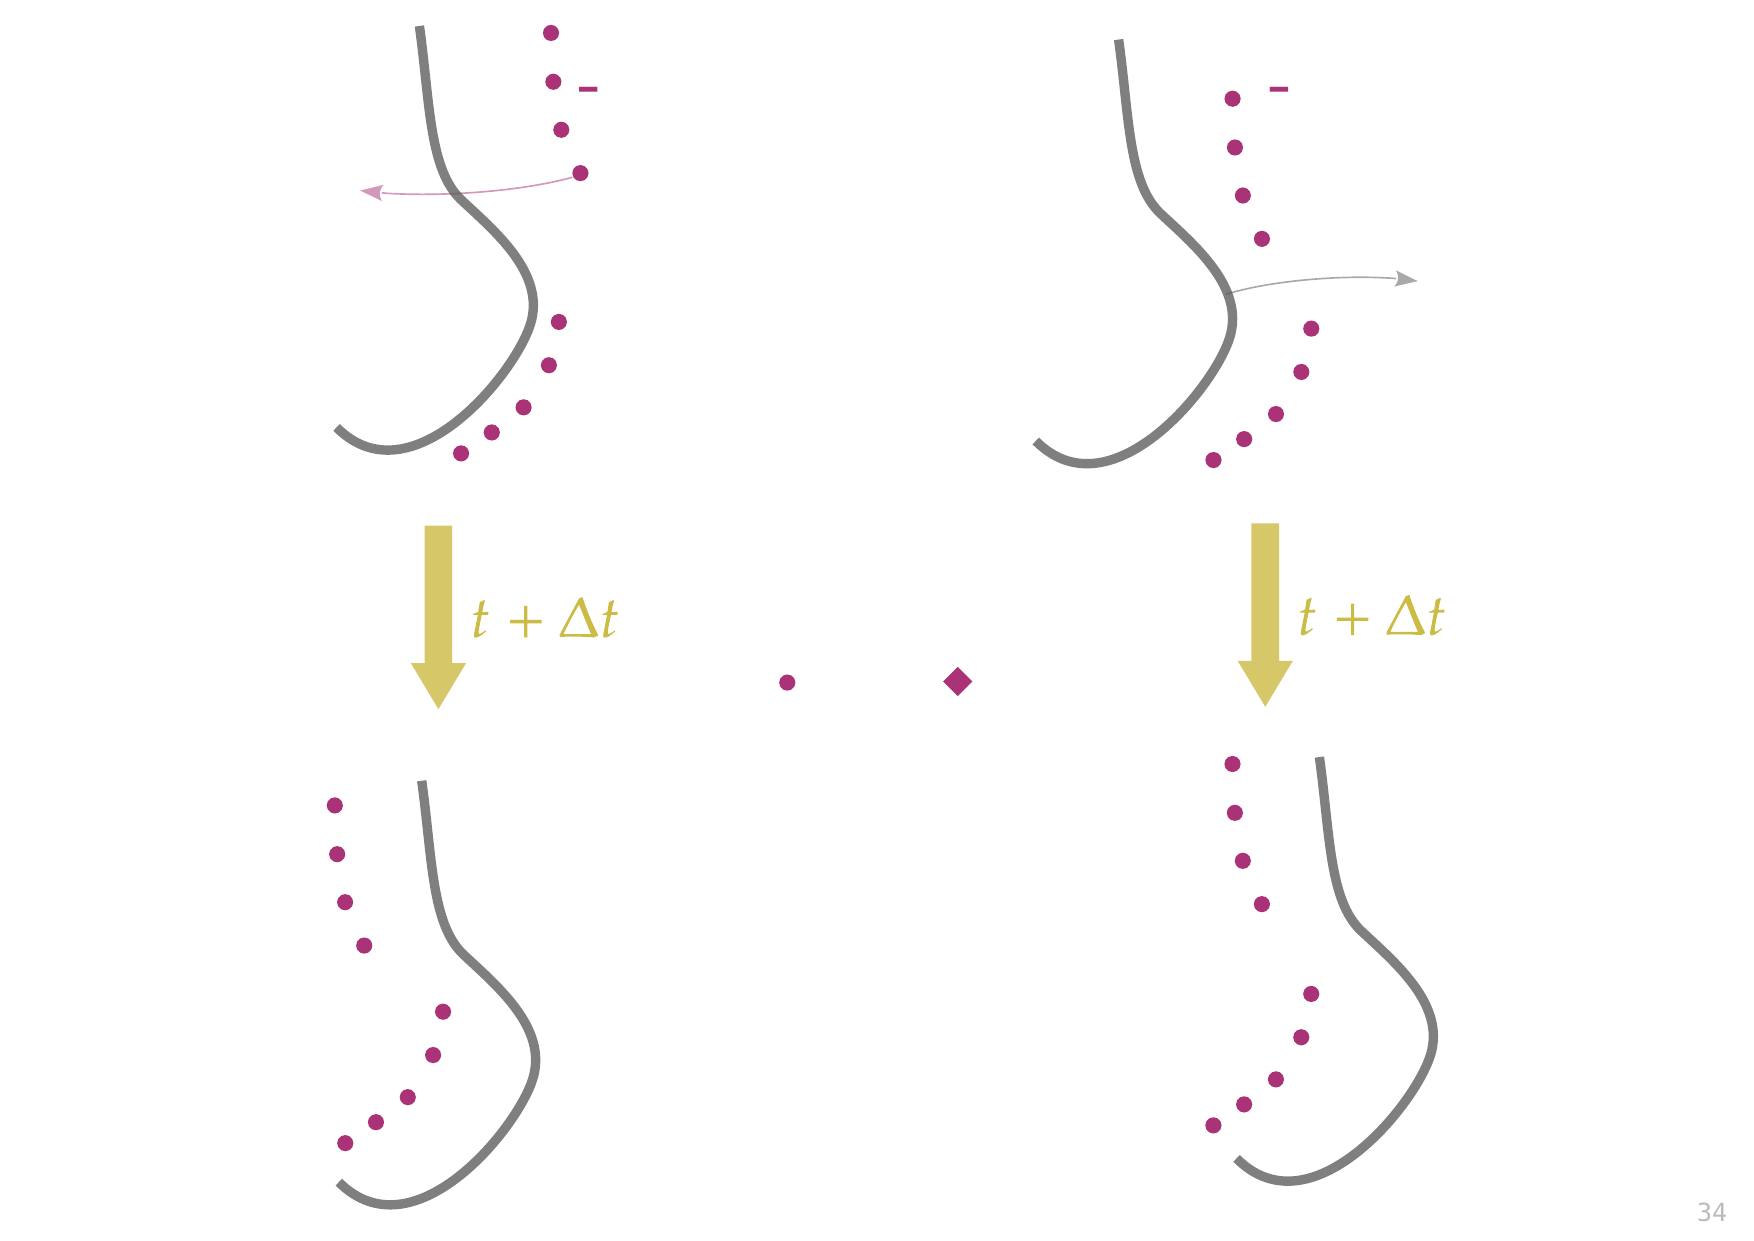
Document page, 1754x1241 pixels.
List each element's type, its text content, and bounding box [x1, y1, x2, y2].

text_box [1267, 1071, 1285, 1088]
text_box [1386, 594, 1425, 636]
text_box [452, 445, 470, 462]
text_box [434, 1003, 452, 1020]
text_box [410, 525, 467, 710]
text_box [572, 165, 589, 182]
text_box [553, 121, 570, 138]
text_box [1237, 523, 1293, 707]
text_box [472, 600, 489, 638]
text_box [425, 1046, 442, 1064]
text_box [943, 666, 973, 697]
text_box [1236, 430, 1253, 448]
text_box – [1253, 47, 1306, 107]
text_box [542, 24, 560, 42]
text_box [326, 797, 343, 814]
text_box [540, 357, 558, 374]
text_box [1226, 804, 1243, 821]
text_box [1224, 90, 1241, 107]
text_box [1253, 896, 1271, 913]
text_box [779, 674, 796, 691]
text_box [329, 846, 346, 863]
text_box [1226, 139, 1244, 156]
text_box [515, 399, 532, 416]
text_box [559, 597, 598, 638]
text_box [550, 313, 567, 331]
text_box [1267, 405, 1285, 423]
text_box [1429, 597, 1445, 636]
text_box [1234, 852, 1251, 869]
text_box [510, 605, 542, 638]
text_box [1205, 1117, 1222, 1134]
text_box [483, 424, 500, 441]
text_box [399, 1089, 416, 1106]
text_box [1293, 363, 1310, 381]
text_box [1336, 603, 1369, 636]
text_box [1224, 755, 1241, 773]
text_box [337, 894, 354, 911]
text_box [545, 73, 562, 90]
text_box [356, 937, 373, 954]
text_box [1299, 597, 1316, 636]
text_box [367, 1114, 385, 1131]
text_box [1253, 230, 1271, 247]
text_box [1234, 187, 1251, 204]
text_box [1303, 320, 1320, 337]
text_box [1293, 1029, 1310, 1046]
text_box [1205, 451, 1222, 469]
text_box [1303, 985, 1320, 1003]
text_box [602, 600, 618, 638]
text_box – [562, 47, 615, 107]
text_box [1236, 1096, 1253, 1113]
text_box [337, 1135, 354, 1152]
